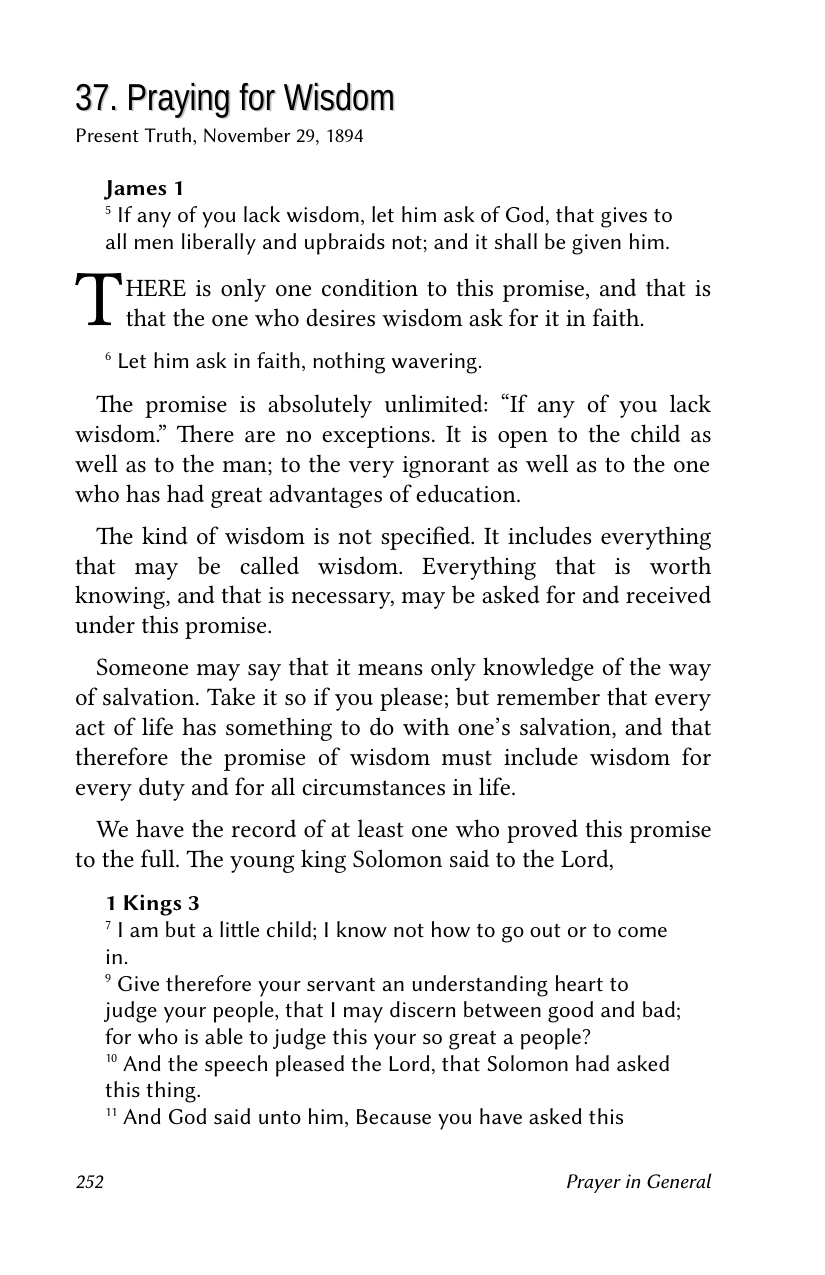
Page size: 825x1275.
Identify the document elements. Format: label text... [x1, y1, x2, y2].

text 5 If any of you lack wisdom, let him ask of God, that gives to all men liberally and upbraids not; and it shall be given him. [105, 202, 682, 255]
text 1 Kings 3 [105, 890, 712, 916]
title Praying for Wisdom [75, 75, 712, 118]
text 6 Let him ask in faith, nothing wavering. [105, 348, 682, 374]
text The kind of wisdom is not specified. It includes everything that may be called wisdom. Everything that is worth knowing, and that is necessary, may be asked for and received under this promise. [75, 522, 712, 640]
text 9 Give therefore your servant an understanding heart to judge your people, that I may discern between good and bad; for who is able to judge this your so great a people? [105, 971, 682, 1050]
text The promise is absolutely unlimited: “If any of you lack wisdom.” There are no exceptions. It is open to the child as well as to the man; to the very ignorant as well as to the one who has had great advantages of education. [75, 390, 712, 508]
text We have the record of at least one who proved this promise to the full. The young king Solomon said to the Lord, [75, 815, 712, 873]
text Present Truth, November 29, 1894 [75, 124, 712, 148]
text James 1 [105, 175, 712, 201]
text 11 And God said unto him, Because you have asked this [105, 1104, 682, 1130]
text Someone may say that it means only knowledge of the way of salvation. Take it so if you please; but remember that every act of life has something to do with one’s salvation, and that therefore the promise of wisdom must include wisdom for every duty and for all circumstances in life. [75, 653, 712, 802]
text 7 I am but a little child; I know not how to go out or to come in. [105, 917, 682, 970]
text THERE is only one condition to this promise, and that is that the one who desires wisdom ask for it in faith. [75, 274, 712, 332]
text 10 And the speech pleased the Lord, that Solomon had asked this thing. [105, 1051, 682, 1103]
